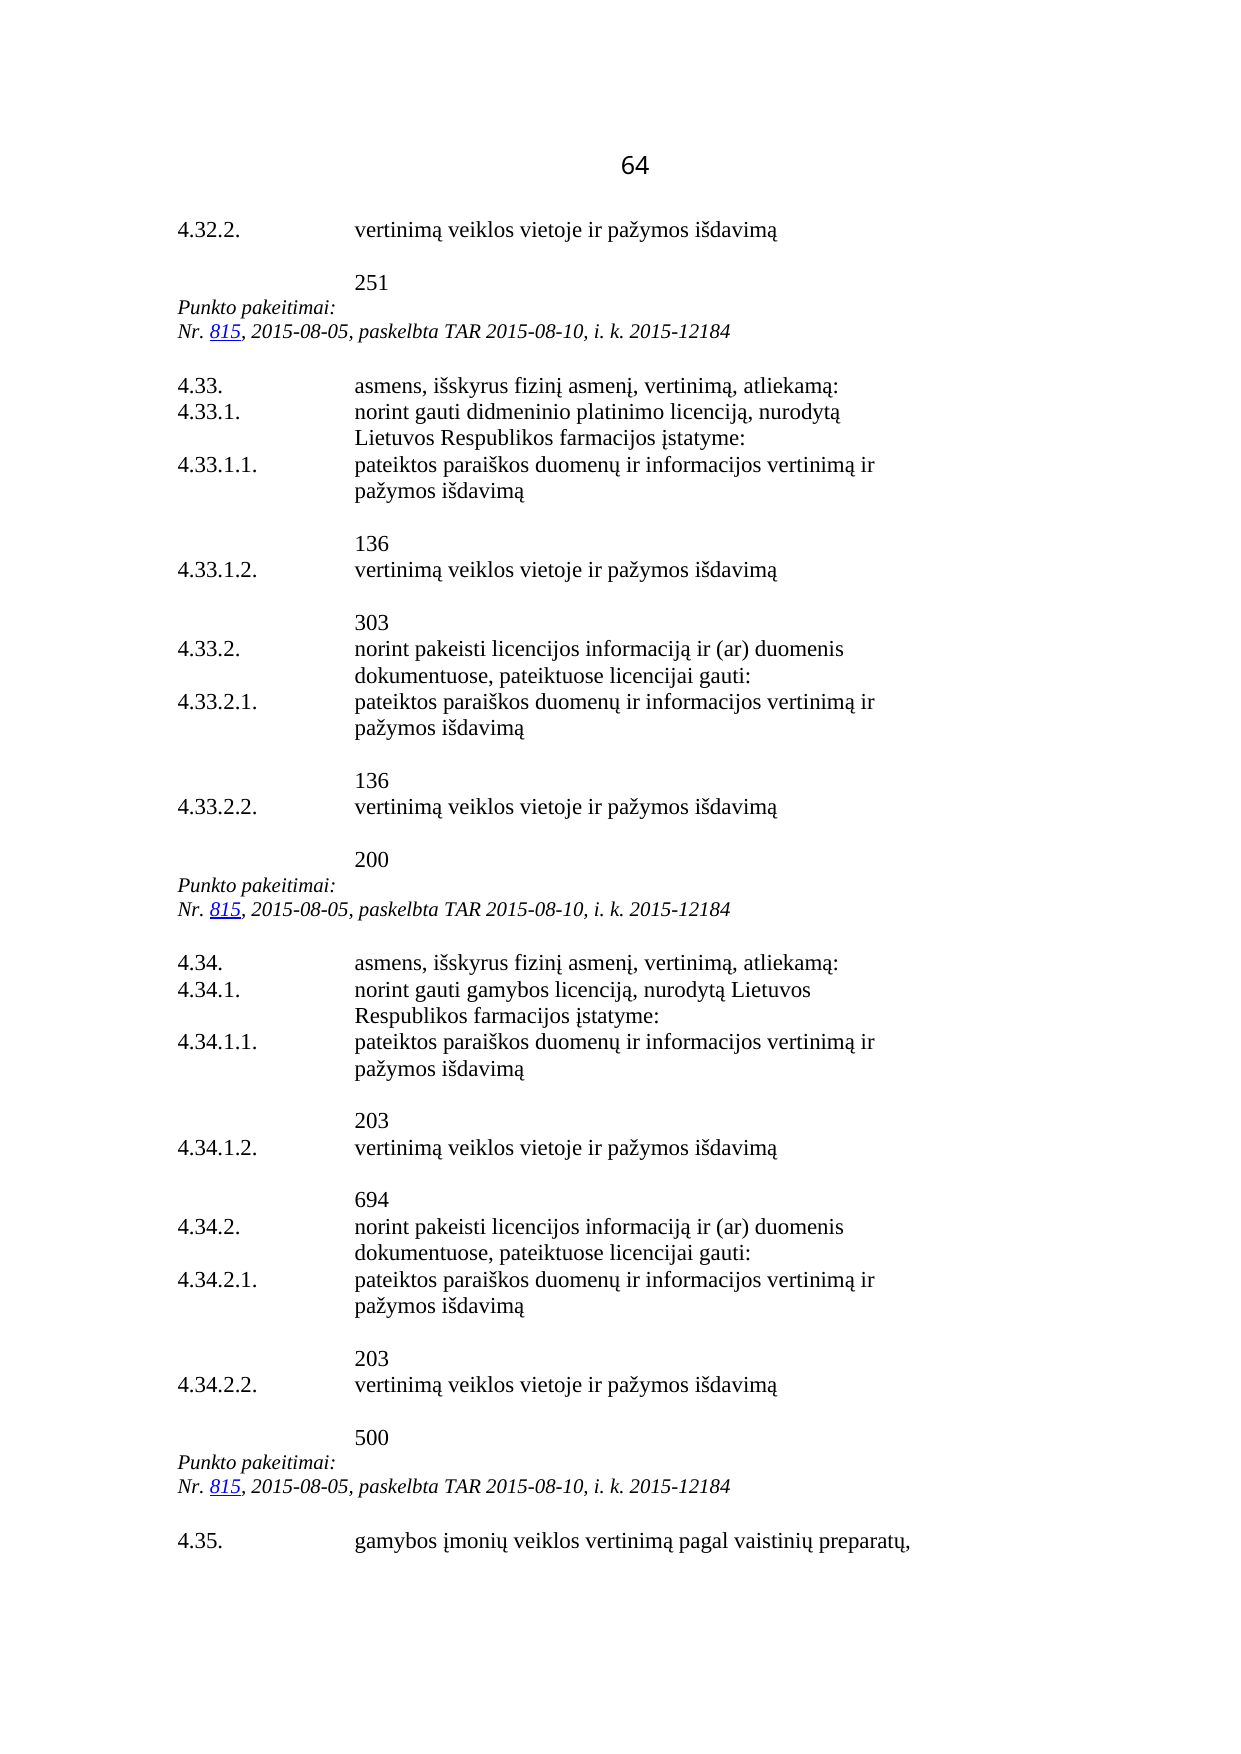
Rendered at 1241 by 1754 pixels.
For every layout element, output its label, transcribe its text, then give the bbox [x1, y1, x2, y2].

text 4.33.1. norint gauti didmeninio platinimo licenciją, nurodytą [177, 398, 945, 424]
text 4.34.1. norint gauti gamybos licenciją, nurodytą Lietuvos [177, 976, 945, 1002]
text pažymos išdavimą 136 [354, 477, 945, 556]
text pažymos išdavimą 203 [354, 1055, 945, 1134]
text 4.34. asmens, išskyrus fizinį asmenį, vertinimą, atliekamą: [177, 949, 945, 976]
text 4.35. gamybos įmonių veiklos vertinimą pagal vaistinių preparatų, [177, 1527, 945, 1553]
text 4.33.1.1. pateiktos paraiškos duomenų ir informacijos vertinimą ir [177, 451, 945, 477]
text 4.34.2.2. vertinimą veiklos vietoje ir pažymos išdavimą 500 [177, 1371, 945, 1450]
text 4.34.1.2. vertinimą veiklos vietoje ir pažymos išdavimą 694 [177, 1134, 945, 1213]
text 4.32.2. vertinimą veiklos vietoje ir pažymos išdavimą 251 [177, 216, 945, 295]
text Punkto pakeitimai: [177, 295, 1093, 319]
text pažymos išdavimą 136 [354, 714, 945, 793]
text 4.34.2. norint pakeisti licencijos informaciją ir (ar) duomenis [177, 1213, 945, 1239]
text Punkto pakeitimai: [177, 1450, 1093, 1474]
text 4.33. asmens, išskyrus fizinį asmenį, vertinimą, atliekamą: [177, 372, 945, 398]
text 4.33.2. norint pakeisti licencijos informaciją ir (ar) duomenis [177, 635, 945, 662]
text 4.33.1.2. vertinimą veiklos vietoje ir pažymos išdavimą 303 [177, 556, 945, 635]
text 4.33.2.2. vertinimą veiklos vietoje ir pažymos išdavimą 200 [177, 793, 945, 872]
text 4.34.1.1. pateiktos paraiškos duomenų ir informacijos vertinimą ir [177, 1028, 945, 1055]
text 4.33.2.1. pateiktos paraiškos duomenų ir informacijos vertinimą ir [177, 688, 945, 714]
text Nr. 815, 2015-08-05, paskelbta TAR 2015-08-10, i. k. 2015-12184 [177, 1474, 1093, 1498]
text dokumentuose, pateiktuose licencijai gauti: [354, 662, 945, 688]
text Respublikos farmacijos įstatyme: [354, 1002, 945, 1028]
text Lietuvos Respublikos farmacijos įstatyme: [354, 424, 945, 451]
text Punkto pakeitimai: [177, 872, 1093, 897]
text Nr. 815, 2015-08-05, paskelbta TAR 2015-08-10, i. k. 2015-12184 [177, 319, 1093, 343]
text 4.34.2.1. pateiktos paraiškos duomenų ir informacijos vertinimą ir [177, 1266, 945, 1292]
text dokumentuose, pateiktuose licencijai gauti: [354, 1239, 945, 1266]
text Nr. 815, 2015-08-05, paskelbta TAR 2015-08-10, i. k. 2015-12184 [177, 897, 1093, 921]
text pažymos išdavimą 203 [354, 1292, 945, 1371]
